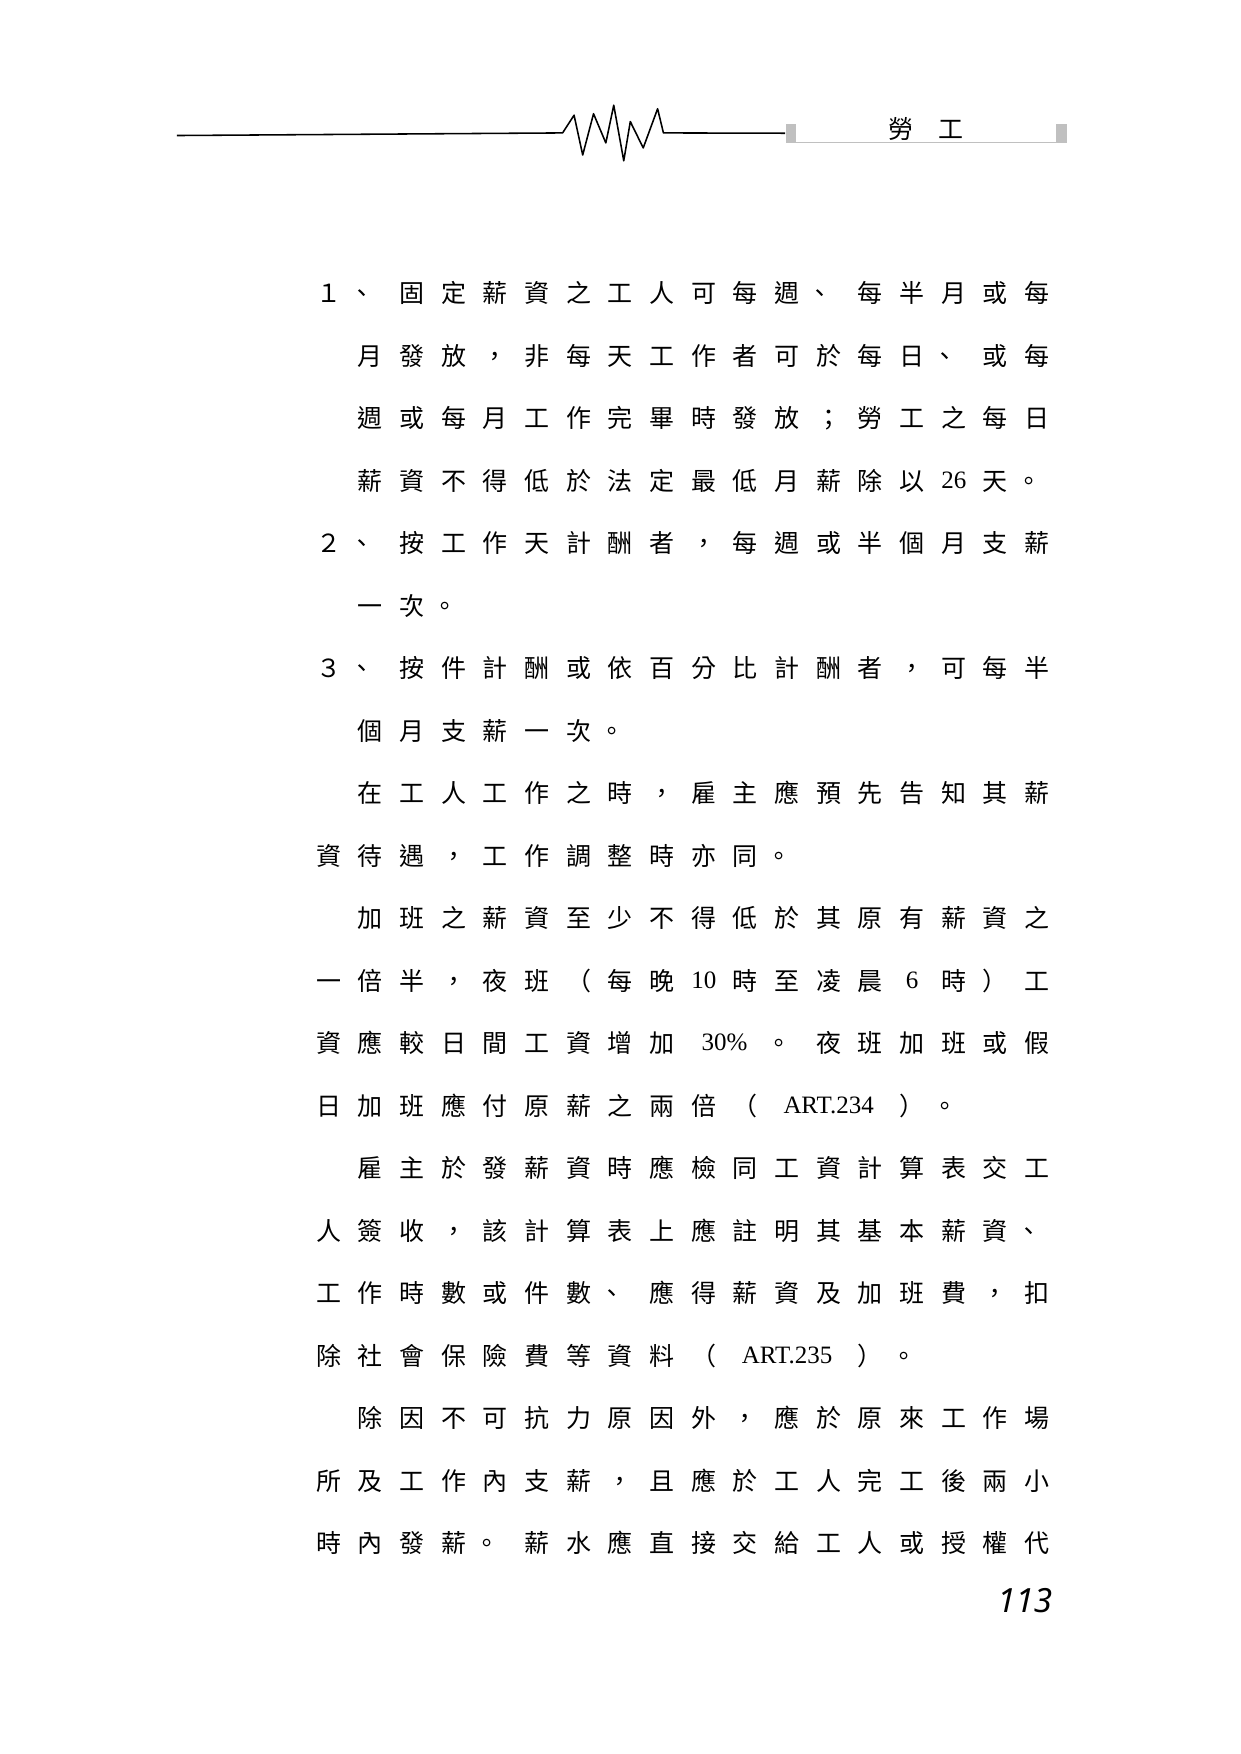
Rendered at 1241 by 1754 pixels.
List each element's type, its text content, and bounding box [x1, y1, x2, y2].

text 除因不可抗力原因外，應於原來工作場所及工作內支薪，且應於工人完工後兩小時內發薪。薪水應直接交給工人或授權代 [281, 1375, 1058, 1563]
text ３、按件計酬或依百分比計酬者，可每半個月支薪一次。 [281, 625, 1058, 750]
text １、固定薪資之工人可每週、每半月或每月發放，非每天工作者可於每日、或每週或每月工作完畢時發放；勞工之每日薪資不得低於法定最低月薪除以26天。 [281, 250, 1058, 500]
text 雇主於發薪資時應檢同工資計算表交工人簽收，該計算表上應註明其基本薪資、工作時數或件數、應得薪資及加班費，扣除社會保險費等資料（ART.235）。 [281, 1125, 1058, 1375]
text 在工人工作之時，雇主應預先告知其薪資待遇，工作調整時亦同。 [281, 750, 1058, 875]
text ２、按工作天計酬者，每週或半個月支薪一次。 [281, 500, 1058, 625]
text 加班之薪資至少不得低於其原有薪資之一倍半，夜班（每晚10時至凌晨6時）工資應較日間工資增加30%。夜班加班或假日加班應付原薪之兩倍（ART.234）。 [281, 875, 1058, 1125]
